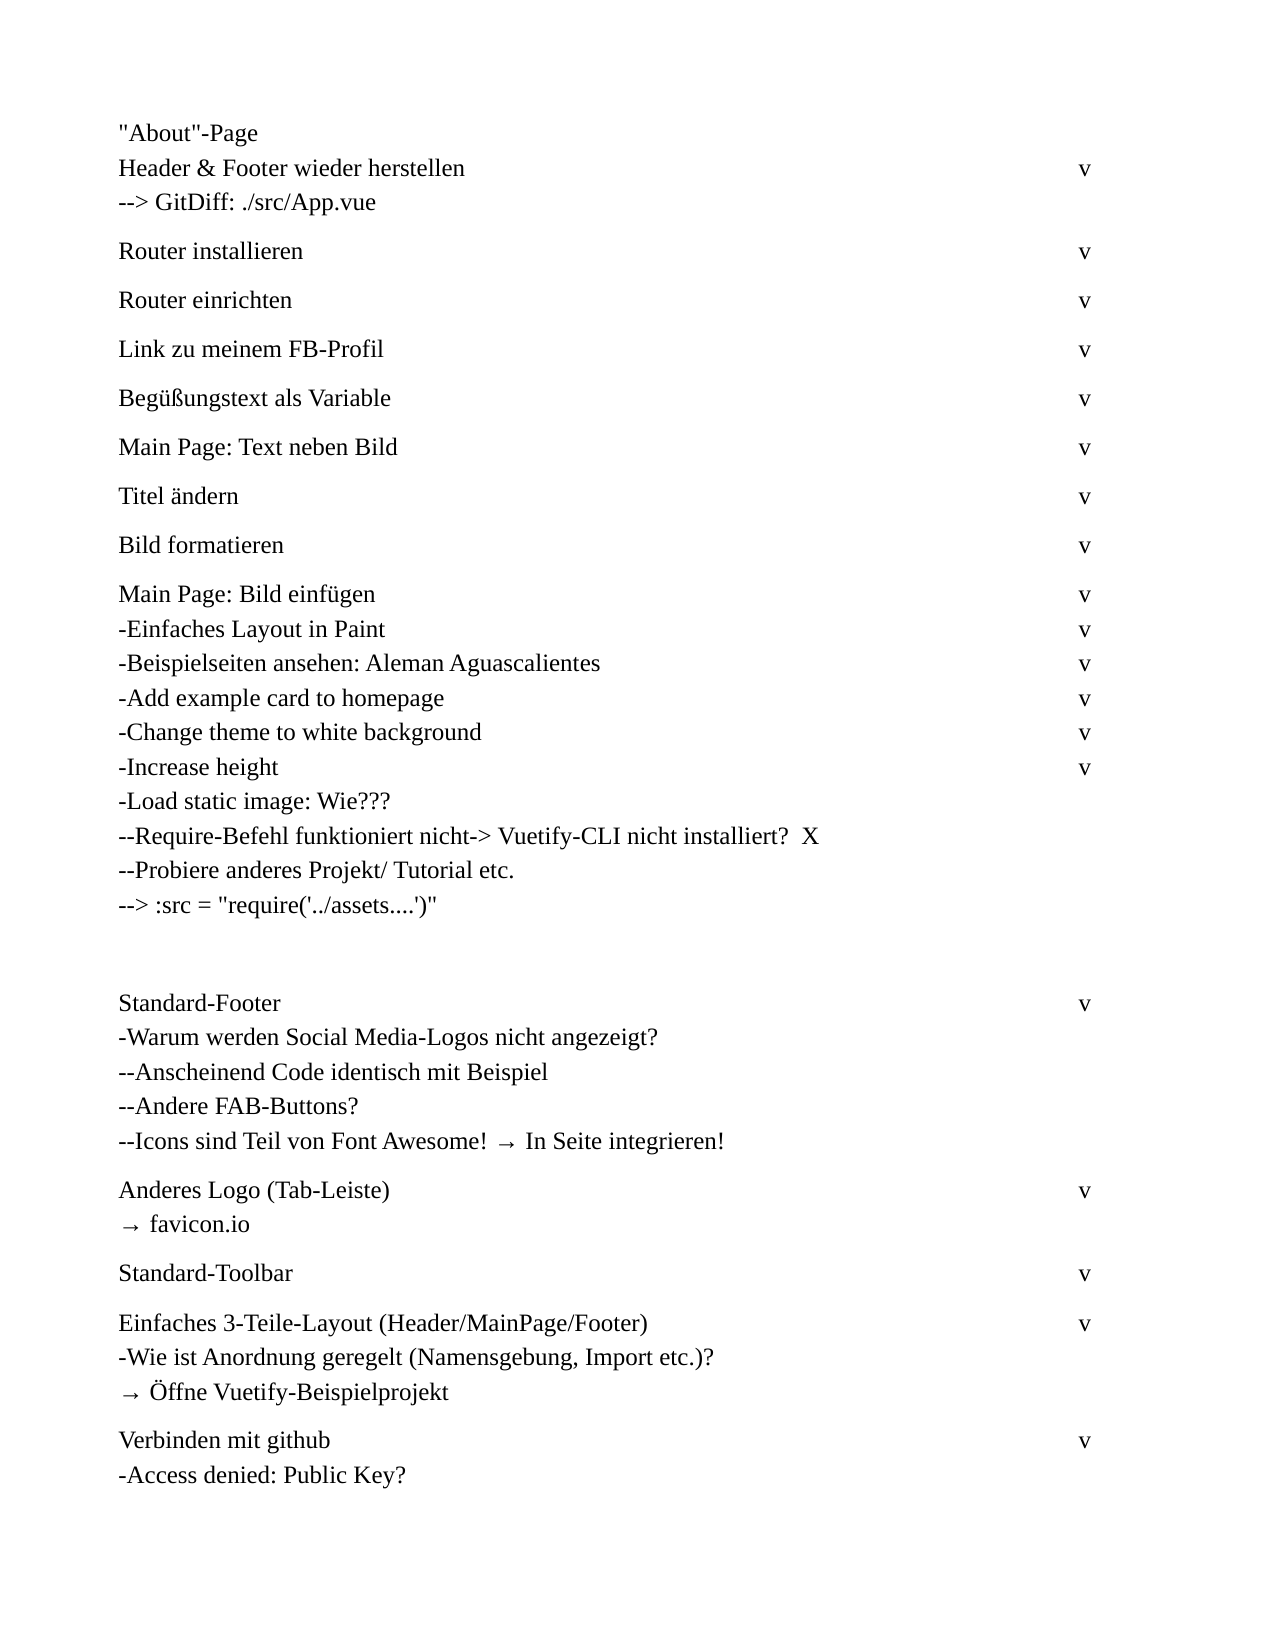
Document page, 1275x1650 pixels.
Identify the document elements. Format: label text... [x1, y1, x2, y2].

text Standard-Toolbar v [118, 1258, 1157, 1287]
text Anderes Logo (Tab-Leiste) v → favicon.io [118, 1175, 1157, 1238]
text "About"-Page Header & Footer wieder herstellen v --> GitDiff: ./src/App.vue [118, 118, 1157, 216]
text Bild formatieren v [118, 531, 1157, 559]
text Standard-Footer v -Warum werden Social Media-Logos nicht angezeigt? --Anscheinend Code identisch mit Beispiel --Andere FAB-Buttons? --Icons sind Teil von Font Awesome! → In Seite integrieren! [118, 988, 1157, 1155]
text Link zu meinem FB-Profil v [118, 334, 1157, 363]
text Titel ändern v [118, 481, 1157, 510]
text Main Page: Text neben Bild v [118, 432, 1157, 461]
text Router installieren v [118, 236, 1157, 265]
text Verbinden mit github v -Access denied: Public Key? [118, 1426, 1157, 1489]
text Main Page: Bild einfügen v -Einfaches Layout in Paint v -Beispielseiten ansehen: Aleman Aguascalientes v -Add example card to homepage v -Change theme to white background v -Increase height v -Load static image: Wie??? --Require-Befehl funktioniert nicht-> Vuetify-CLI nicht installiert? X --Probiere anderes Projekt/ Tutorial etc. --> :src = "require('../assets....')" [118, 579, 1157, 919]
text Einfaches 3-Teile-Layout (Header/MainPage/Footer) v -Wie ist Anordnung geregelt (Namensgebung, Import etc.)? → Öffne Vuetify-Beispielprojekt [118, 1308, 1157, 1405]
text Router einrichten v [118, 285, 1157, 314]
text Begüßungstext als Variable v [118, 383, 1157, 412]
